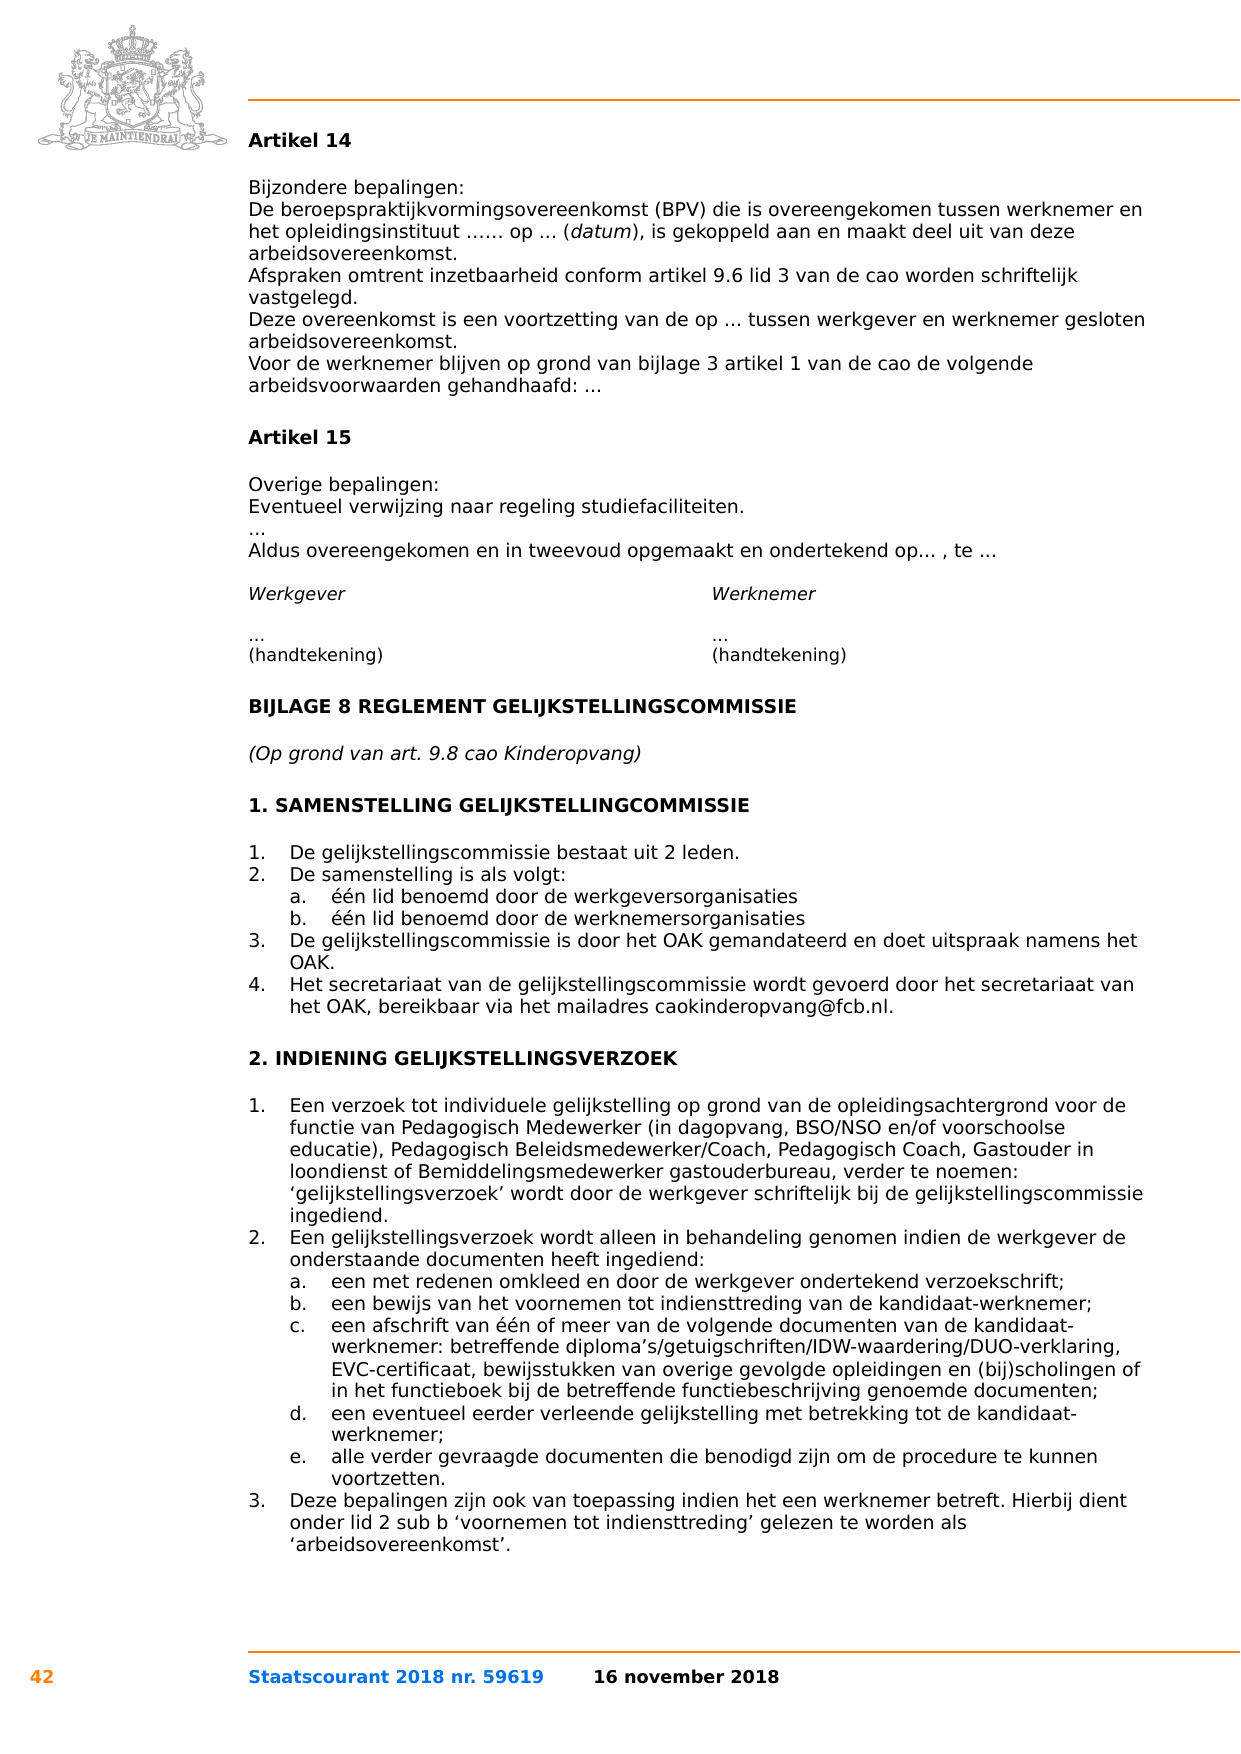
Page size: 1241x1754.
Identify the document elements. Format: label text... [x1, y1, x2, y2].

subtitle Artikel 15 [248, 427, 1163, 449]
text d. een eventueel eerder verleende gelijkstelling met betrekking tot de kandidaat- werknemer; [289, 1402, 1163, 1446]
subtitle BIJLAGE 8 REGLEMENT GELIJKSTELLINGSCOMMISSIE [248, 696, 1163, 718]
table_cell ... [706, 625, 1163, 645]
text e. alle verder gevraagde documenten die benodigd zijn om de procedure te kunnen voortzetten. [289, 1446, 1163, 1490]
subtitle 1. SAMENSTELLING GELIJKSTELLINGCOMMISSIE [248, 795, 1163, 817]
table_cell [706, 604, 1163, 625]
text a. één lid benoemd door de werkgeversorganisaties [289, 886, 1163, 908]
table_cell ... [248, 625, 706, 645]
text b. een bewijs van het voornemen tot indiensttreding van de kandidaat-werknemer; [289, 1292, 1163, 1314]
subtitle (Op grond van art. 9.8 cao Kinderopvang) [248, 743, 1163, 765]
picture [38, 25, 227, 150]
text 2. Een gelijkstellingsverzoek wordt alleen in behandeling genomen indien de werkgever de onderstaande documenten heeft ingediend: [248, 1227, 1163, 1271]
text ... [248, 518, 1163, 539]
subtitle Artikel 14 [248, 130, 1163, 152]
text Afspraken omtrent inzetbaarheid conform artikel 9.6 lid 3 van de cao worden schriftelijk vastgelegd. [248, 265, 1163, 309]
text b. één lid benoemd door de werknemersorganisaties [289, 908, 1163, 930]
text 3. De gelijkstellingscommissie is door het OAK gemandateerd en doet uitspraak namens het OAK. [248, 930, 1163, 974]
text 3. Deze bepalingen zijn ook van toepassing indien het een werknemer betreft. Hierbij dient onder lid 2 sub b ‘voornemen tot indiensttreding’ gelezen te worden als ‘arbeidsovereenkomst’. [248, 1490, 1163, 1556]
text Voor de werknemer blijven op grond van bijlage 3 artikel 1 van de cao de volgende arbeidsvoorwaarden gehandhaafd: ... [248, 353, 1163, 397]
table_cell (handtekening) [706, 645, 1163, 666]
text 1. Een verzoek tot individuele gelijkstelling op grond van de opleidingsachtergrond voor de functie van Pedagogisch Medewerker (in dagopvang, BSO/NSO en/of voorschoolse educatie), Pedagogisch Beleidsmedewerker/Coach, Pedagogisch Coach, Gastouder in loondienst of Bemiddelingsmedewerker gastouderbureau, verder te noemen: ‘gelijkstellingsverzoek’ wordt door de werkgever schriftelijk bij de gelijkstellingscommissie ingediend. [248, 1095, 1163, 1227]
text Overige bepalingen: [248, 474, 1163, 496]
text 2. De samenstelling is als volgt: [248, 864, 1163, 886]
text Aldus overeengekomen en in tweevoud opgemaakt en ondertekend op... , te ... [248, 539, 1163, 562]
text Eventueel verwijzing naar regeling studiefaciliteiten. [248, 496, 1163, 518]
text Deze overeenkomst is een voortzetting van de op ... tussen werkgever en werknemer gesloten arbeidsovereenkomst. [248, 309, 1163, 353]
text a. een met redenen omkleed en door de werkgever ondertekend verzoekschrift; [289, 1271, 1163, 1292]
subtitle 2. INDIENING GELIJKSTELLINGSVERZOEK [248, 1048, 1163, 1070]
table_header Werknemer [706, 584, 1163, 604]
text Bijzondere bepalingen: [248, 177, 1163, 199]
table_cell [248, 604, 706, 625]
text c. een afschrift van één of meer van de volgende documenten van de kandidaat- werknemer: betreffende diploma’s/getuigschriften/IDW-waardering/DUO-verklaring, EVC-certificaat, bewijsstukken van overige gevolgde opleidingen en (bij)scholingen of in het functieboek bij de betreffende functiebeschrijving genoemde documenten; [289, 1314, 1163, 1402]
text 1. De gelijkstellingscommissie bestaat uit 2 leden. [248, 842, 1163, 864]
table_cell (handtekening) [248, 645, 706, 666]
table_header Werkgever [248, 584, 706, 604]
text 4. Het secretariaat van de gelijkstellingscommissie wordt gevoerd door het secretariaat van het OAK, bereikbaar via het mailadres caokinderopvang@fcb.nl. [248, 974, 1163, 1018]
text De beroepspraktijkvormingsovereenkomst (BPV) die is overeengekomen tussen werknemer en het opleidingsinstituut …… op ... (datum), is gekoppeld aan en maakt deel uit van deze arbeidsovereenkomst. [248, 199, 1163, 265]
